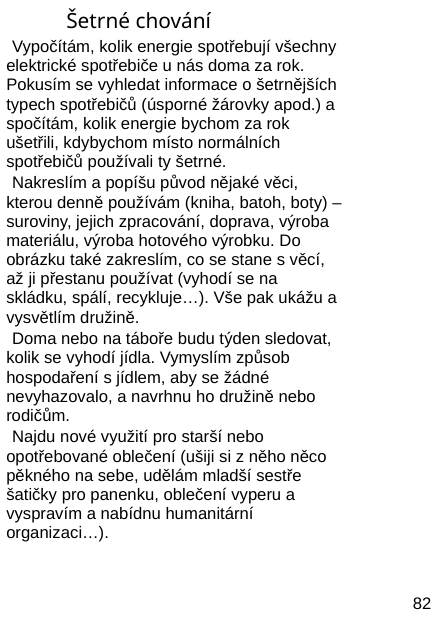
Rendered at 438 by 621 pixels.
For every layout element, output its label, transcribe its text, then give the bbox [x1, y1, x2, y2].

text Nakreslím a popíšu původ nějaké věci, kterou denně používám (kniha, batoh, boty) – suroviny, jejich zpracování, doprava, výroba materiálu, výroba hotového výrobku. Do obrázku také zakreslím, co se stane s věcí, až ji přestanu používat (vyhodí se na skládku, spálí, recykluje…). Vše pak ukážu a vysvětlím družině. [6, 173, 342, 327]
text Vypočítám, kolik energie spotřebují všechny elektrické spotřebiče u nás doma za rok. Pokusím se vyhledat informace o šetrnějších typech spotřebičů (úsporné žárovky apod.) a spočítám, kolik energie bychom za rok ušetřili, kdybychom místo normálních spotřebičů používali ty šetrné. [6, 37, 342, 171]
text Doma nebo na táboře budu týden sledovat, kolik se vyhodí jídla. Vymyslím způsob hospodaření s jídlem, aby se žádné nevyhazovalo, a navrhnu ho družině nebo rodičům. [6, 329, 342, 425]
subtitle Šetrné chování [6, 6, 431, 34]
text Najdu nové využití pro starší nebo opotřebované oblečení (ušiji si z něho něco pěkného na sebe, udělám mladší sestře šatičky pro panenku, oblečení vyperu a vyspravím a nabídnu humanitární organizaci…). [6, 427, 342, 542]
